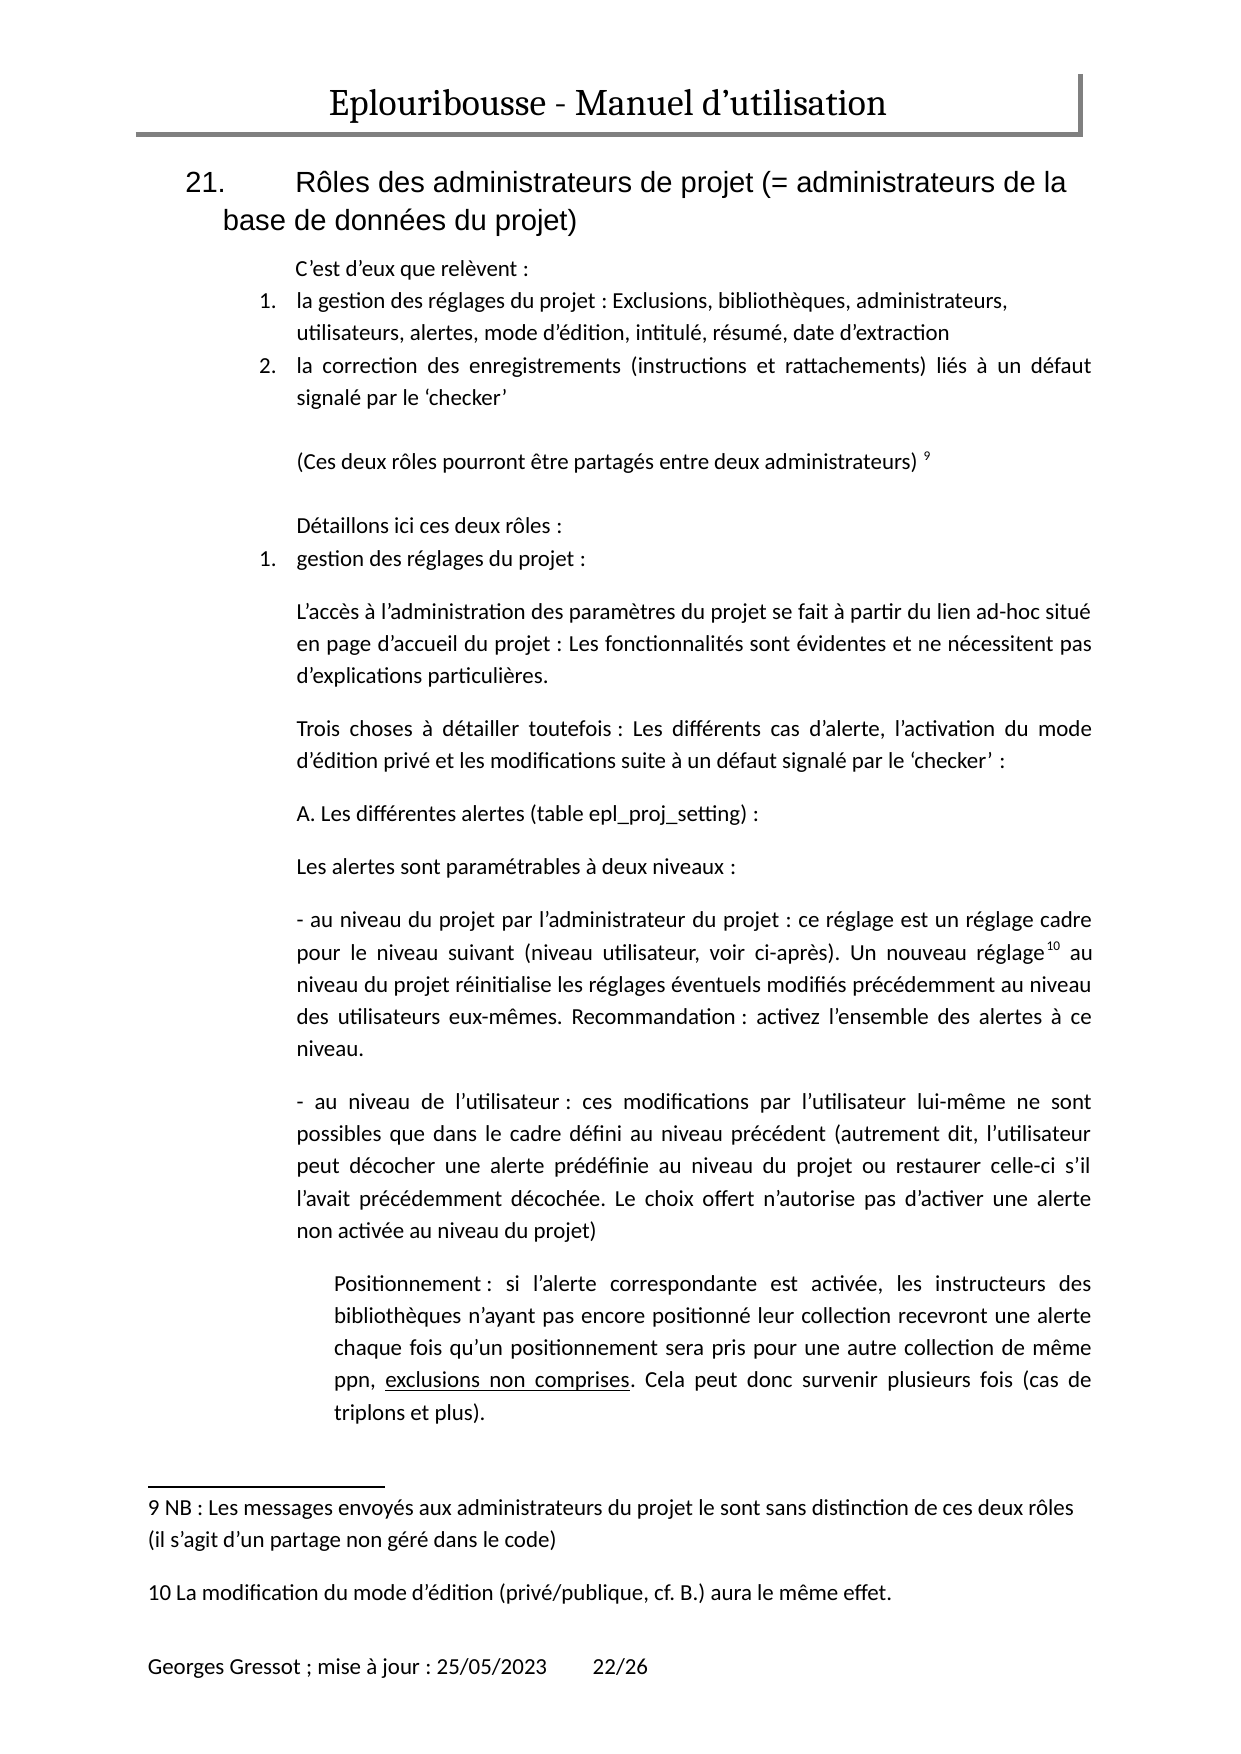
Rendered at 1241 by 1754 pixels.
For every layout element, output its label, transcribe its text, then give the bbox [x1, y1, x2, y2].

list C’est d’eux que relèvent : [221, 254, 1093, 282]
list la gestion des réglages du projet : Exclusions, bibliothèques, administrateurs, utilisateurs, alertes, mode d’édition, intitulé, résumé, date d’extraction [259, 286, 1093, 347]
list (Ces deux rôles pourront être partagés entre deux administrateurs) [259, 447, 1093, 475]
list - au niveau de l’utilisateur : ces modifications par l’utilisateur lui-même ne sont possibles que dans le cadre défini au niveau précédent (autrement dit, l’utilisateur peut décocher une alerte prédéfinie au niveau du projet ou restaurer celle-ci s’il l’avait précédemment décochée. Le choix offert n’autorise pas d’activer une alerte non activée au niveau du projet) [259, 1087, 1093, 1244]
list Détaillons ici ces deux rôles : [259, 512, 1093, 540]
list la correction des enregistrements (instructions et rattachements) liés à un défaut signalé par le ‘checker’ [259, 351, 1093, 411]
list L’accès à l’administration des paramètres du projet se fait à partir du lien ad-hoc situé en page d’accueil du projet : Les fonctionnalités sont évidentes et ne nécessitent pas d’explications particulières. [259, 597, 1093, 689]
list NB : Les messages envoyés aux administrateurs du projet le sont sans distinction de ces deux rôles (il s’agit d’un partage non géré dans le code) [148, 1493, 1093, 1553]
list Les alertes sont paramétrables à deux niveaux : [259, 852, 1093, 881]
list Trois choses à détailler toutefois : Les différents cas d’alerte, l’activation du mode d’édition privé et les modifications suite à un défaut signalé par le ‘checker’ : [259, 714, 1093, 774]
list gestion des réglages du projet : [259, 544, 1093, 572]
subtitle Rôles des administrateurs de projet (= administrateurs de la base de données du projet) [185, 164, 1093, 237]
list A. Les différentes alertes (table epl_proj_setting) : [259, 799, 1093, 827]
list La modification du mode d’édition (privé/publique, cf. B.) aura le même effet. [148, 1578, 1093, 1606]
list - au niveau du projet par l’administrateur du projet : ce réglage est un réglage cadre pour le niveau suivant (niveau utilisateur, voir ci-après). Un nouveau réglage au niveau du projet réinitialise les réglages éventuels modifiés précédemment au niveau des utilisateurs eux-mêmes. Recommandation : activez l’ensemble des alertes à ce niveau. [259, 906, 1093, 1062]
list Positionnement : si l’alerte correspondante est activée, les instructeurs des bibliothèques n’ayant pas encore positionné leur collection recevront une alerte chaque fois qu’un positionnement sera pris pour une autre collection de même ppn, exclusions non comprises. Cela peut donc survenir plusieurs fois (cas de triplons et plus). [296, 1269, 1093, 1426]
